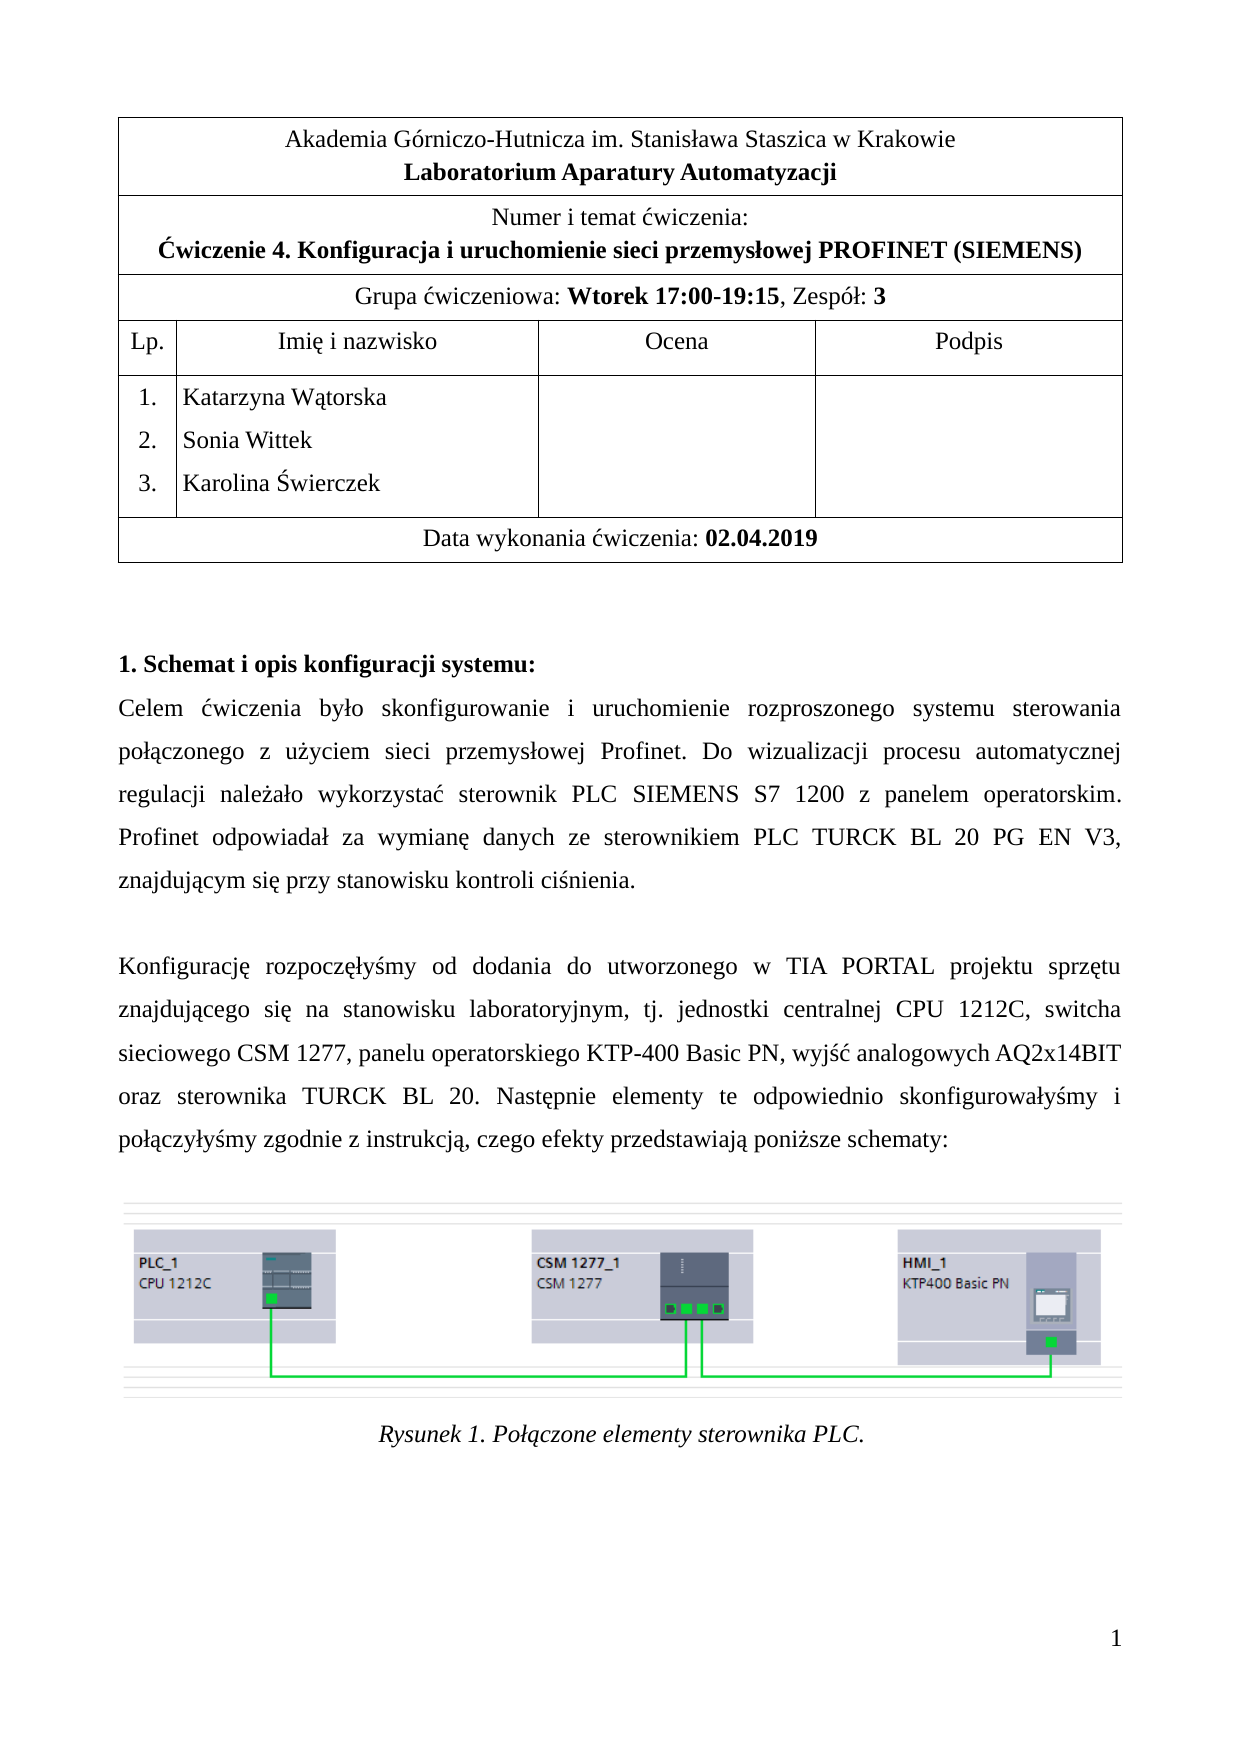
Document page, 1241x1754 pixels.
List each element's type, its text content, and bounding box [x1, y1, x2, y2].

table_cell Numer i temat ćwiczenia: Ćwiczenie 4. Konfiguracja i uruchomienie sieci przemysłowej PROFINET (SIEMENS) [119, 196, 1122, 274]
table_cell Data wykonania ćwiczenia: 02.04.2019 [119, 518, 1122, 562]
text Rysunek 1. Połączone elementy sterownika PLC. [123, 1419, 1122, 1448]
table_cell 1. 2. 3. [119, 376, 176, 517]
table_cell [816, 376, 1122, 517]
text Celem ćwiczenia było skonfigurowanie i uruchomienie rozproszonego systemu sterowania połączonego z użyciem sieci przemysłowej Profinet. Do wizualizacji procesu automatycznej regulacji należało wykorzystać sterownik PLC SIEMENS S7 1200 z panelem operatorskim. Profinet odpowiadał za wymianę danych ze sterownikiem PLC TURCK BL 20 PG EN V3, znajdującym się przy stanowisku kontroli ciśnienia. [118, 693, 1122, 894]
table_cell [539, 376, 815, 517]
table_cell Ocena [539, 321, 815, 375]
table_cell Katarzyna Wątorska Sonia Wittek Karolina Świerczek [177, 376, 538, 517]
table_cell Imię i nazwisko [177, 321, 538, 375]
text 1. Schemat i opis konfiguracji systemu: [118, 649, 1122, 678]
table_cell Podpis [816, 321, 1122, 375]
table_cell Grupa ćwiczeniowa: Wtorek 17:00-19:15, Zespół: 3 [119, 275, 1122, 319]
table_header Akademia Górniczo-Hutnicza im. Stanisława Staszica w Krakowie Laboratorium Aparatury Automatyzacji [119, 118, 1122, 195]
table_cell Lp. [119, 321, 176, 375]
text Konfigurację rozpoczęłyśmy od dodania do utworzonego w TIA PORTAL projektu sprzętu znajdującego się na stanowisku laboratoryjnym, tj. jednostki centralnej CPU 1212C, switcha sieciowego CSM 1277, panelu operatorskiego KTP-400 Basic PN, wyjść analogowych AQ2x14BIT oraz sterownika TURCK BL 20. Następnie elementy te odpowiednio skonfigurowałyśmy i połączyłyśmy zgodnie z instrukcją, czego efekty przedstawiają poniższe schematy: [118, 951, 1122, 1153]
